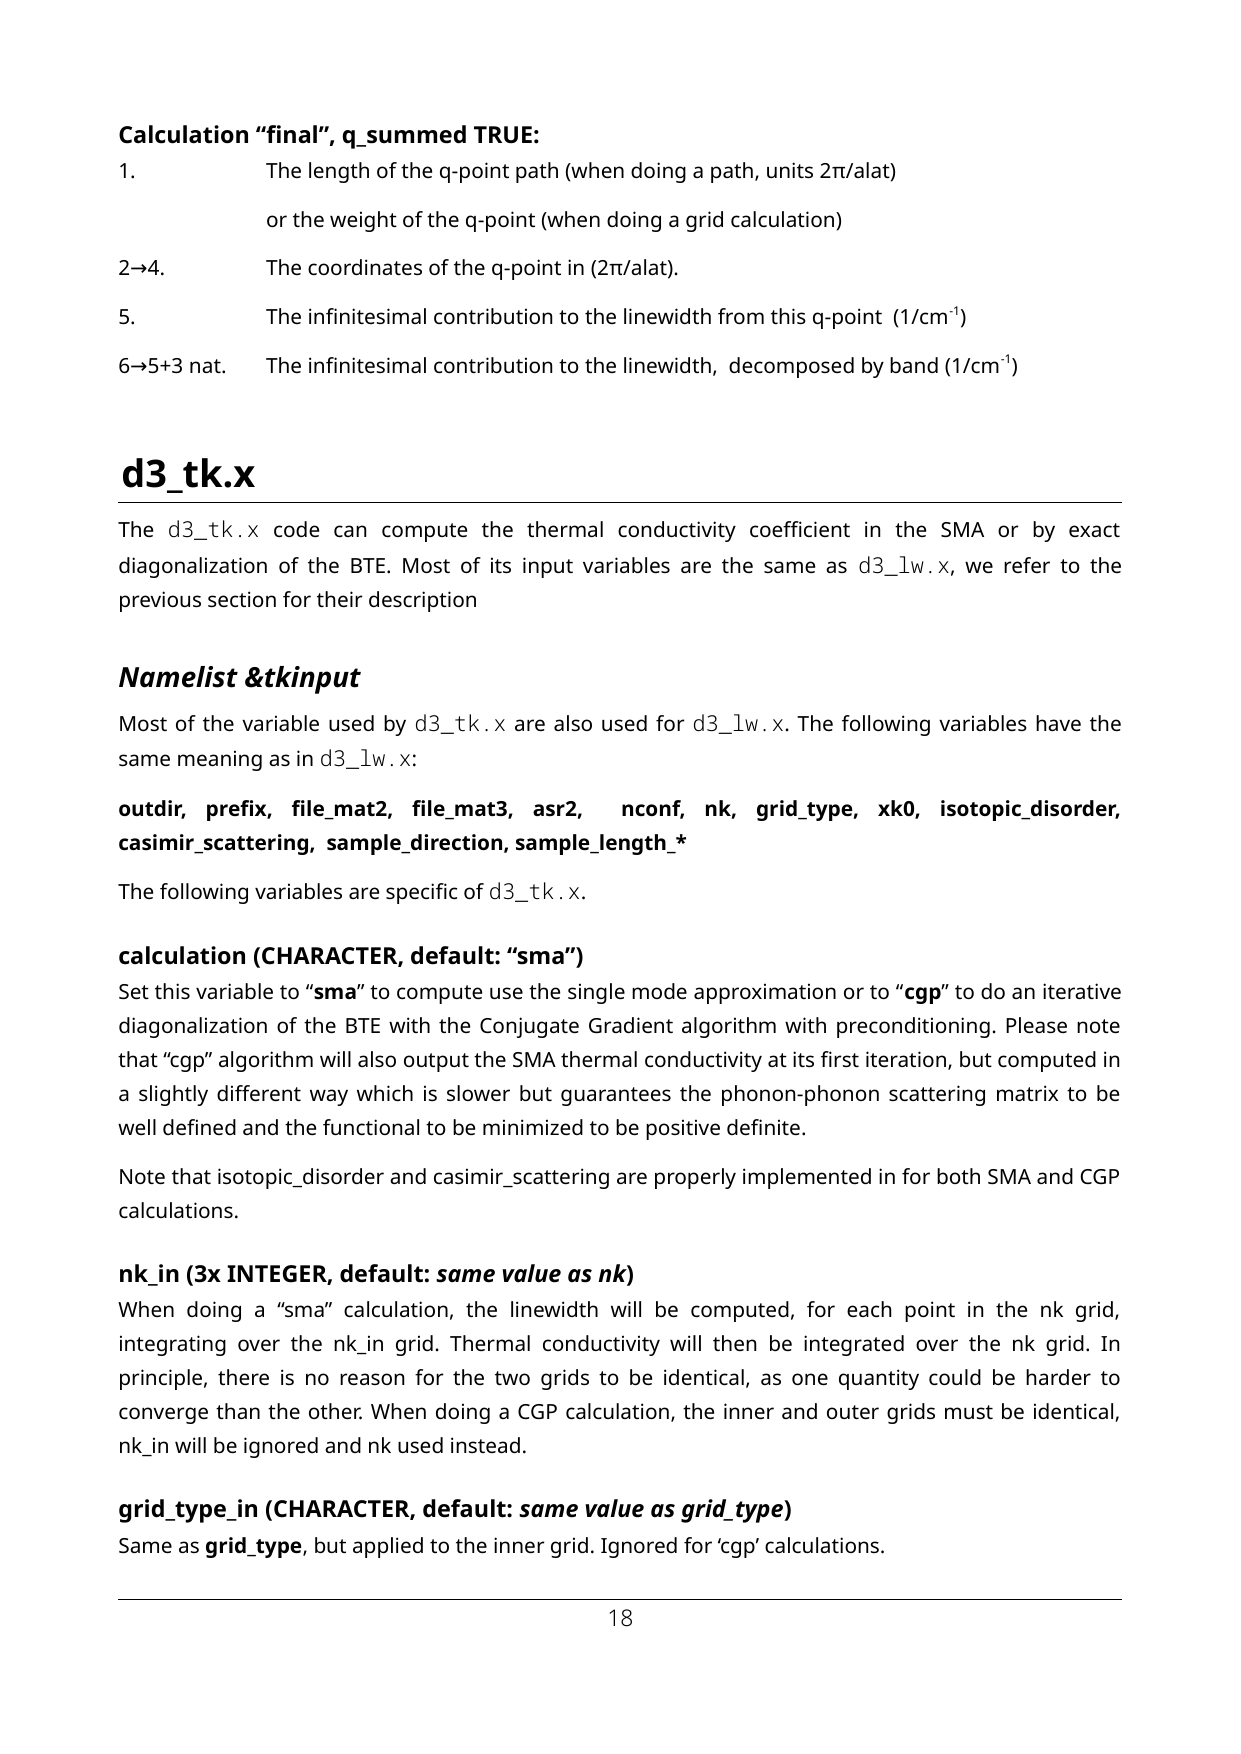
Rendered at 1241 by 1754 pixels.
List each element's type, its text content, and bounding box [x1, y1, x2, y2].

text Note that isotopic_disorder and casimir_scattering are properly implemented in for both SMA and CGP calculations. [118, 1162, 1122, 1224]
subtitle d3_tk.x [118, 444, 1122, 502]
text Set this variable to “sma” to compute use the single mode approximation or to “cgp” to do an iterative diagonalization of the BTE with the Conjugate Gradient algorithm with preconditioning. Please note that “cgp” algorithm will also output the SMA thermal conductivity at its first iteration, but computed in a slightly different way which is slower but guarantees the phonon-phonon scattering matrix to be well defined and the functional to be minimized to be positive definite. [118, 977, 1122, 1142]
text 6→5+3 nat. The infinitesimal contribution to the linewidth, decomposed by band (1/cm-1) [118, 351, 1122, 379]
text Most of the variable used by d3_tk.x are also used for d3_lw.x. The following variables have the same meaning as in d3_lw.x: [118, 708, 1122, 773]
text 2→4. The coordinates of the q-point in (2π/alat). [118, 253, 1122, 282]
text The d3_tk.x code can compute the thermal conductivity coefficient in the SMA or by exact diagonalization of the BTE. Most of its input variables are the same as d3_lw.x, we refer to the previous section for their description [118, 514, 1122, 614]
subtitle calculation (CHARACTER, default: “sma”) [118, 939, 1122, 971]
text When doing a “sma” calculation, the linewidth will be computed, for each point in the nk grid, integrating over the nk_in grid. Thermal conductivity will then be integrated over the nk grid. In principle, there is no reason for the two grids to be identical, as one quantity could be harder to converge than the other. When doing a CGP calculation, the inner and outer grids must be identical, nk_in will be ignored and nk used instead. [118, 1295, 1122, 1460]
text Same as grid_type, but applied to the inner grid. Ignored for ‘cgp’ calculations. [118, 1531, 1122, 1559]
text 1. The length of the q-point path (when doing a path, units 2π/alat) [118, 156, 1122, 184]
subtitle Calculation “final”, q_summed TRUE: [118, 118, 1122, 150]
subtitle grid_type_in (CHARACTER, default: same value as grid_type) [118, 1493, 1122, 1524]
text 5. The infinitesimal contribution to the linewidth from this q-point (1/cm-1) [118, 302, 1122, 331]
text The following variables are specific of d3_tk.x. [118, 876, 1122, 906]
subtitle nk_in (3x INTEGER, default: same value as nk) [118, 1257, 1122, 1289]
text or the weight of the q-point (when doing a grid calculation) [118, 205, 1122, 233]
subtitle Namelist &tkinput [118, 658, 1122, 696]
text outdir, prefix, file_mat2, file_mat3, asr2, nconf, nk, grid_type, xk0, isotopic_disorder, casimir_scattering, sample_direction, sample_length_* [118, 794, 1122, 856]
